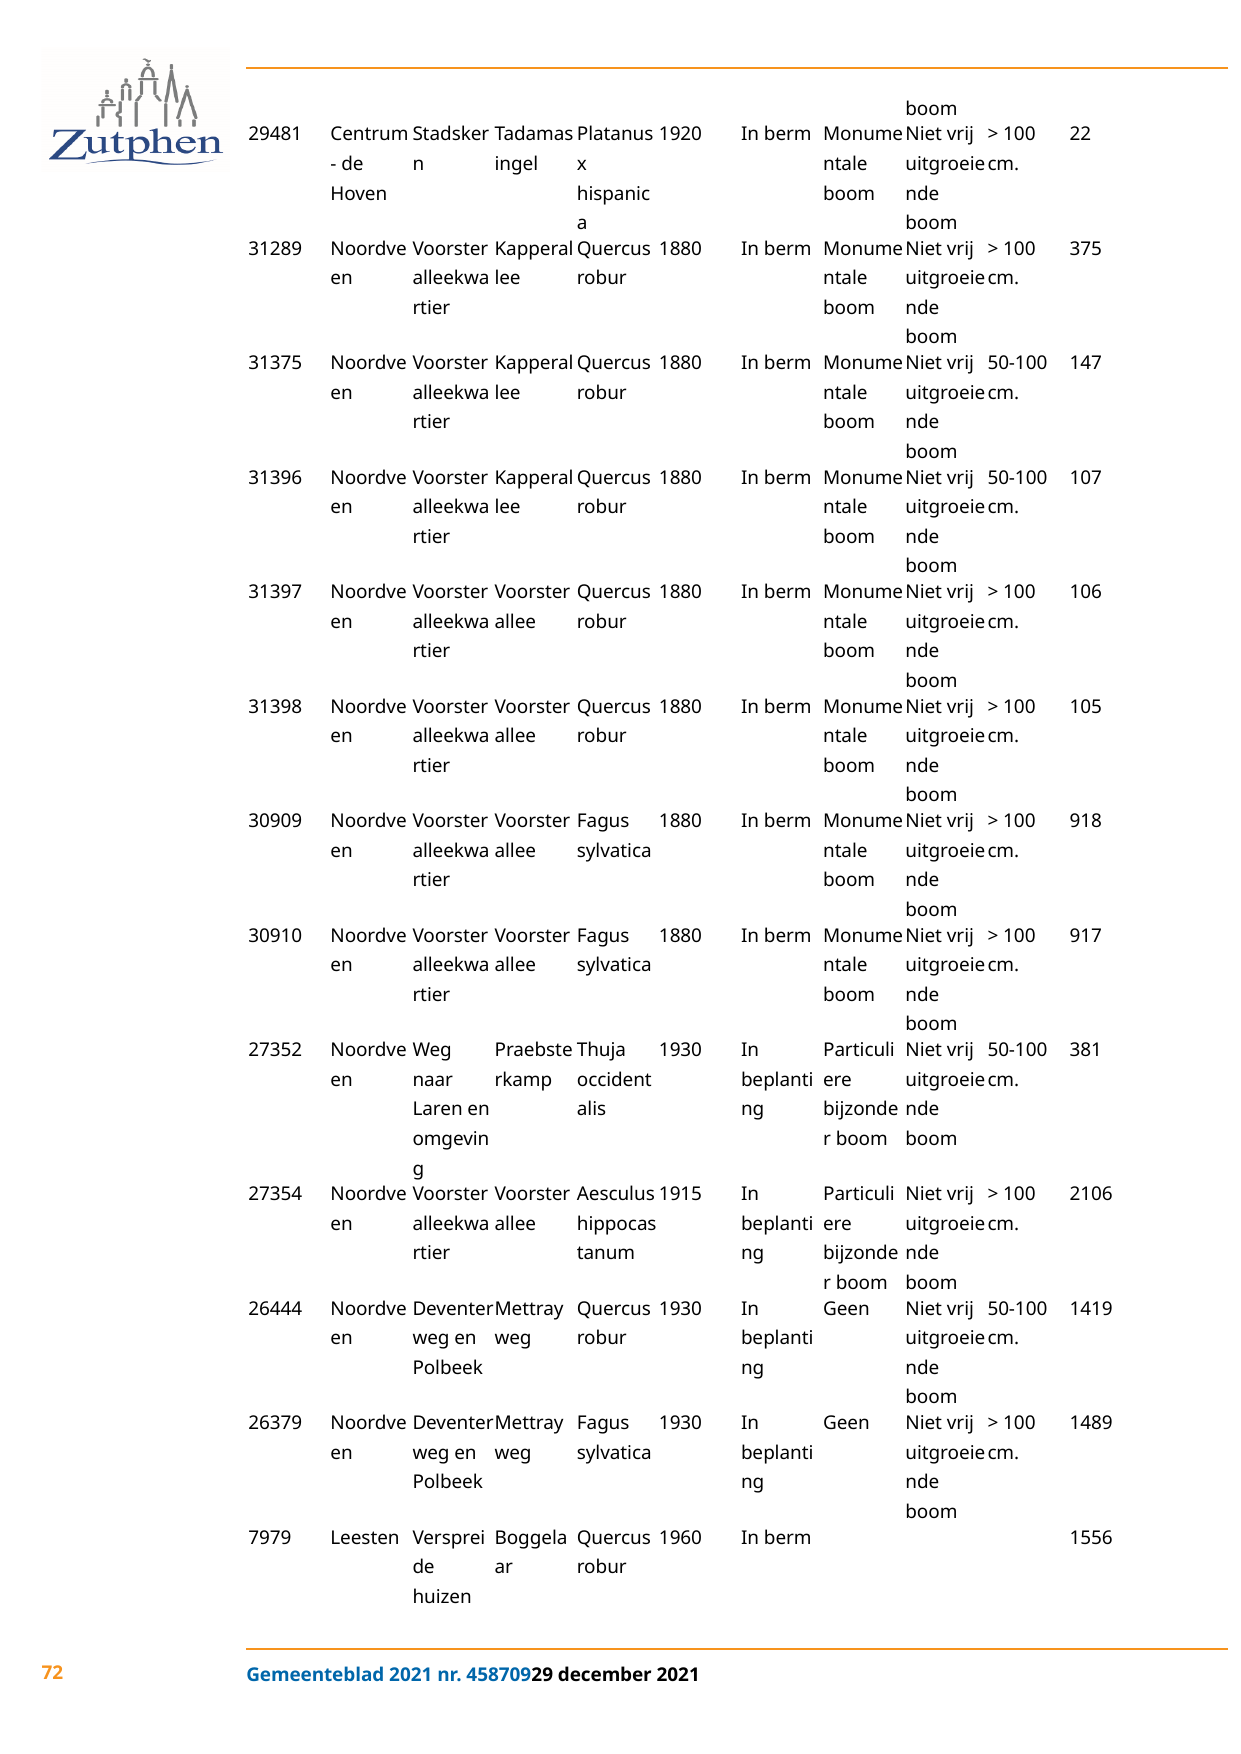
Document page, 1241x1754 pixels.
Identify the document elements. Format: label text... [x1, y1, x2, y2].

table_cell 26379 [248, 1409, 330, 1524]
table_cell [987, 95, 1069, 121]
table_cell [577, 95, 659, 121]
table_cell Thuja occidentalis [577, 1036, 659, 1180]
table_cell Quercus robur [577, 350, 659, 464]
table_cell > 100 cm. [987, 693, 1069, 807]
table_cell 1960 [659, 1524, 741, 1609]
table_cell > 100 cm. [987, 121, 1069, 235]
table_cell Mettrayweg [494, 1409, 577, 1524]
table_cell Voorsteralleekwartier [412, 1180, 494, 1295]
table_cell > 100 cm. [987, 1180, 1069, 1295]
table_cell 22 [1069, 121, 1152, 235]
table_cell 1880 [659, 350, 741, 464]
table_cell 31396 [248, 464, 330, 578]
table_cell Fagus sylvatica [577, 808, 659, 922]
table_cell 1419 [1069, 1295, 1152, 1409]
table_cell Noordveen [330, 922, 412, 1036]
table_cell 1920 [659, 121, 741, 235]
table_cell Voorsterallee [494, 693, 577, 807]
table_cell Geen [823, 1409, 905, 1524]
table_cell 1930 [659, 1295, 741, 1409]
table_cell Geen [823, 1295, 905, 1409]
table_cell Noordveen [330, 235, 412, 349]
table_cell boom [905, 95, 987, 121]
table_cell Niet vrij uitgroeiende boom [905, 235, 987, 349]
table_cell > 100 cm. [987, 579, 1069, 693]
table_cell Monumentale boom [823, 464, 905, 578]
table_cell Niet vrij uitgroeiende boom [905, 464, 987, 578]
table_cell Noordveen [330, 1180, 412, 1295]
table_cell 1880 [659, 579, 741, 693]
table_cell Fagus sylvatica [577, 922, 659, 1036]
table_cell Voorsterallee [494, 1180, 577, 1295]
table_cell 1880 [659, 922, 741, 1036]
table_cell Quercus robur [577, 1295, 659, 1409]
table_cell Niet vrij uitgroeiende boom [905, 922, 987, 1036]
table_cell Noordveen [330, 1036, 412, 1180]
table_cell 29481 [248, 121, 330, 235]
table_cell [987, 1524, 1069, 1609]
table_cell Noordveen [330, 1409, 412, 1524]
table_cell Boggelaar [494, 1524, 577, 1609]
table_cell Quercus robur [577, 693, 659, 807]
table_cell Niet vrij uitgroeiende boom [905, 1036, 987, 1180]
table_cell Monumentale boom [823, 121, 905, 235]
table_cell Niet vrij uitgroeiende boom [905, 350, 987, 464]
table_cell 27352 [248, 1036, 330, 1180]
table_cell > 100 cm. [987, 1409, 1069, 1524]
table_cell 31397 [248, 579, 330, 693]
table_cell Praebsterkamp [494, 1036, 577, 1180]
table_cell In berm [741, 693, 823, 807]
table_cell Mettrayweg [494, 1295, 577, 1409]
table_cell Quercus robur [577, 464, 659, 578]
table_cell Verspreide huizen [412, 1524, 494, 1609]
table_cell [659, 95, 741, 121]
table_cell Monumentale boom [823, 579, 905, 693]
table_cell In berm [741, 922, 823, 1036]
table_cell Voorsteralleekwartier [412, 693, 494, 807]
table_cell In berm [741, 121, 823, 235]
table_cell In berm [741, 1524, 823, 1609]
table_cell 1915 [659, 1180, 741, 1295]
table_cell 31289 [248, 235, 330, 349]
table_cell [1069, 95, 1152, 121]
table_cell Noordveen [330, 808, 412, 922]
table_cell Noordveen [330, 464, 412, 578]
table_cell [248, 95, 330, 121]
table_cell Monumentale boom [823, 922, 905, 1036]
table_cell 106 [1069, 579, 1152, 693]
table_cell Weg naar Laren en omgeving [412, 1036, 494, 1180]
table_cell 917 [1069, 922, 1152, 1036]
table_cell 50-100 cm. [987, 464, 1069, 578]
table_cell Niet vrij uitgroeiende boom [905, 1180, 987, 1295]
table_cell 50-100 cm. [987, 1036, 1069, 1180]
table_cell Aesculus hippocastanum [577, 1180, 659, 1295]
table_cell Niet vrij uitgroeiende boom [905, 808, 987, 922]
table_cell Noordveen [330, 1295, 412, 1409]
table_cell 1489 [1069, 1409, 1152, 1524]
table_cell Particuliere bijzonder boom [823, 1180, 905, 1295]
table_cell [330, 95, 412, 121]
picture [41, 47, 231, 172]
table_cell Fagus sylvatica [577, 1409, 659, 1524]
table_cell Voorsteralleekwartier [412, 350, 494, 464]
table_cell 1880 [659, 235, 741, 349]
table_cell 26444 [248, 1295, 330, 1409]
table_cell > 100 cm. [987, 808, 1069, 922]
table_cell Kapperallee [494, 464, 577, 578]
table_cell In berm [741, 235, 823, 349]
table_cell Leesten [330, 1524, 412, 1609]
table_cell Kapperallee [494, 350, 577, 464]
table_cell 31375 [248, 350, 330, 464]
table_cell Voorsteralleekwartier [412, 235, 494, 349]
table_cell In berm [741, 464, 823, 578]
table_cell Voorsterallee [494, 808, 577, 922]
table_cell [741, 95, 823, 121]
table_cell Noordveen [330, 693, 412, 807]
table_cell 1880 [659, 693, 741, 807]
table_cell Centrum - de Hoven [330, 121, 412, 235]
table_cell Platanus x hispanica [577, 121, 659, 235]
table_cell Niet vrij uitgroeiende boom [905, 121, 987, 235]
table_cell Monumentale boom [823, 693, 905, 807]
table_cell Quercus robur [577, 579, 659, 693]
table_cell 30910 [248, 922, 330, 1036]
table_cell Niet vrij uitgroeiende boom [905, 1409, 987, 1524]
table_cell Monumentale boom [823, 808, 905, 922]
table_cell Noordveen [330, 350, 412, 464]
table_cell Niet vrij uitgroeiende boom [905, 1295, 987, 1409]
table_cell In berm [741, 808, 823, 922]
table_cell Voorsteralleekwartier [412, 808, 494, 922]
table_cell In berm [741, 579, 823, 693]
table_cell [905, 1524, 987, 1609]
table_cell [412, 95, 494, 121]
table_cell 147 [1069, 350, 1152, 464]
table_cell > 100 cm. [987, 235, 1069, 349]
table_cell > 100 cm. [987, 922, 1069, 1036]
table_cell 30909 [248, 808, 330, 922]
table_cell 107 [1069, 464, 1152, 578]
table_cell 375 [1069, 235, 1152, 349]
table_cell 1880 [659, 808, 741, 922]
table_cell 7979 [248, 1524, 330, 1609]
table_cell Niet vrij uitgroeiende boom [905, 579, 987, 693]
table_cell Niet vrij uitgroeiende boom [905, 693, 987, 807]
table_cell 105 [1069, 693, 1152, 807]
table_cell 1930 [659, 1036, 741, 1180]
table_cell Monumentale boom [823, 235, 905, 349]
table_cell 50-100 cm. [987, 1295, 1069, 1409]
table_cell In beplanting [741, 1036, 823, 1180]
table_cell 381 [1069, 1036, 1152, 1180]
table_cell 27354 [248, 1180, 330, 1295]
table_cell Voorsteralleekwartier [412, 464, 494, 578]
table_cell In beplanting [741, 1180, 823, 1295]
table_cell 2106 [1069, 1180, 1152, 1295]
table_cell 31398 [248, 693, 330, 807]
table_cell 50-100 cm. [987, 350, 1069, 464]
table_cell In berm [741, 350, 823, 464]
table_cell 1880 [659, 464, 741, 578]
table_cell 1556 [1069, 1524, 1152, 1609]
table_cell [823, 1524, 905, 1609]
table_cell Quercus robur [577, 1524, 659, 1609]
table_cell Kapperallee [494, 235, 577, 349]
table_cell Voorsterallee [494, 579, 577, 693]
table_cell [823, 95, 905, 121]
table_cell Particuliere bijzonder boom [823, 1036, 905, 1180]
table_cell In beplanting [741, 1295, 823, 1409]
table_cell Voorsteralleekwartier [412, 579, 494, 693]
table_cell Stadskern [412, 121, 494, 235]
table_cell Voorsterallee [494, 922, 577, 1036]
table_cell Voorsteralleekwartier [412, 922, 494, 1036]
table_cell In beplanting [741, 1409, 823, 1524]
table_cell Tadamasingel [494, 121, 577, 235]
table_cell [494, 95, 577, 121]
table_cell Monumentale boom [823, 350, 905, 464]
table_cell 918 [1069, 808, 1152, 922]
table_cell Quercus robur [577, 235, 659, 349]
table_cell Deventerweg en Polbeek [412, 1409, 494, 1524]
table_cell Deventerweg en Polbeek [412, 1295, 494, 1409]
table_cell 1930 [659, 1409, 741, 1524]
table_cell Noordveen [330, 579, 412, 693]
